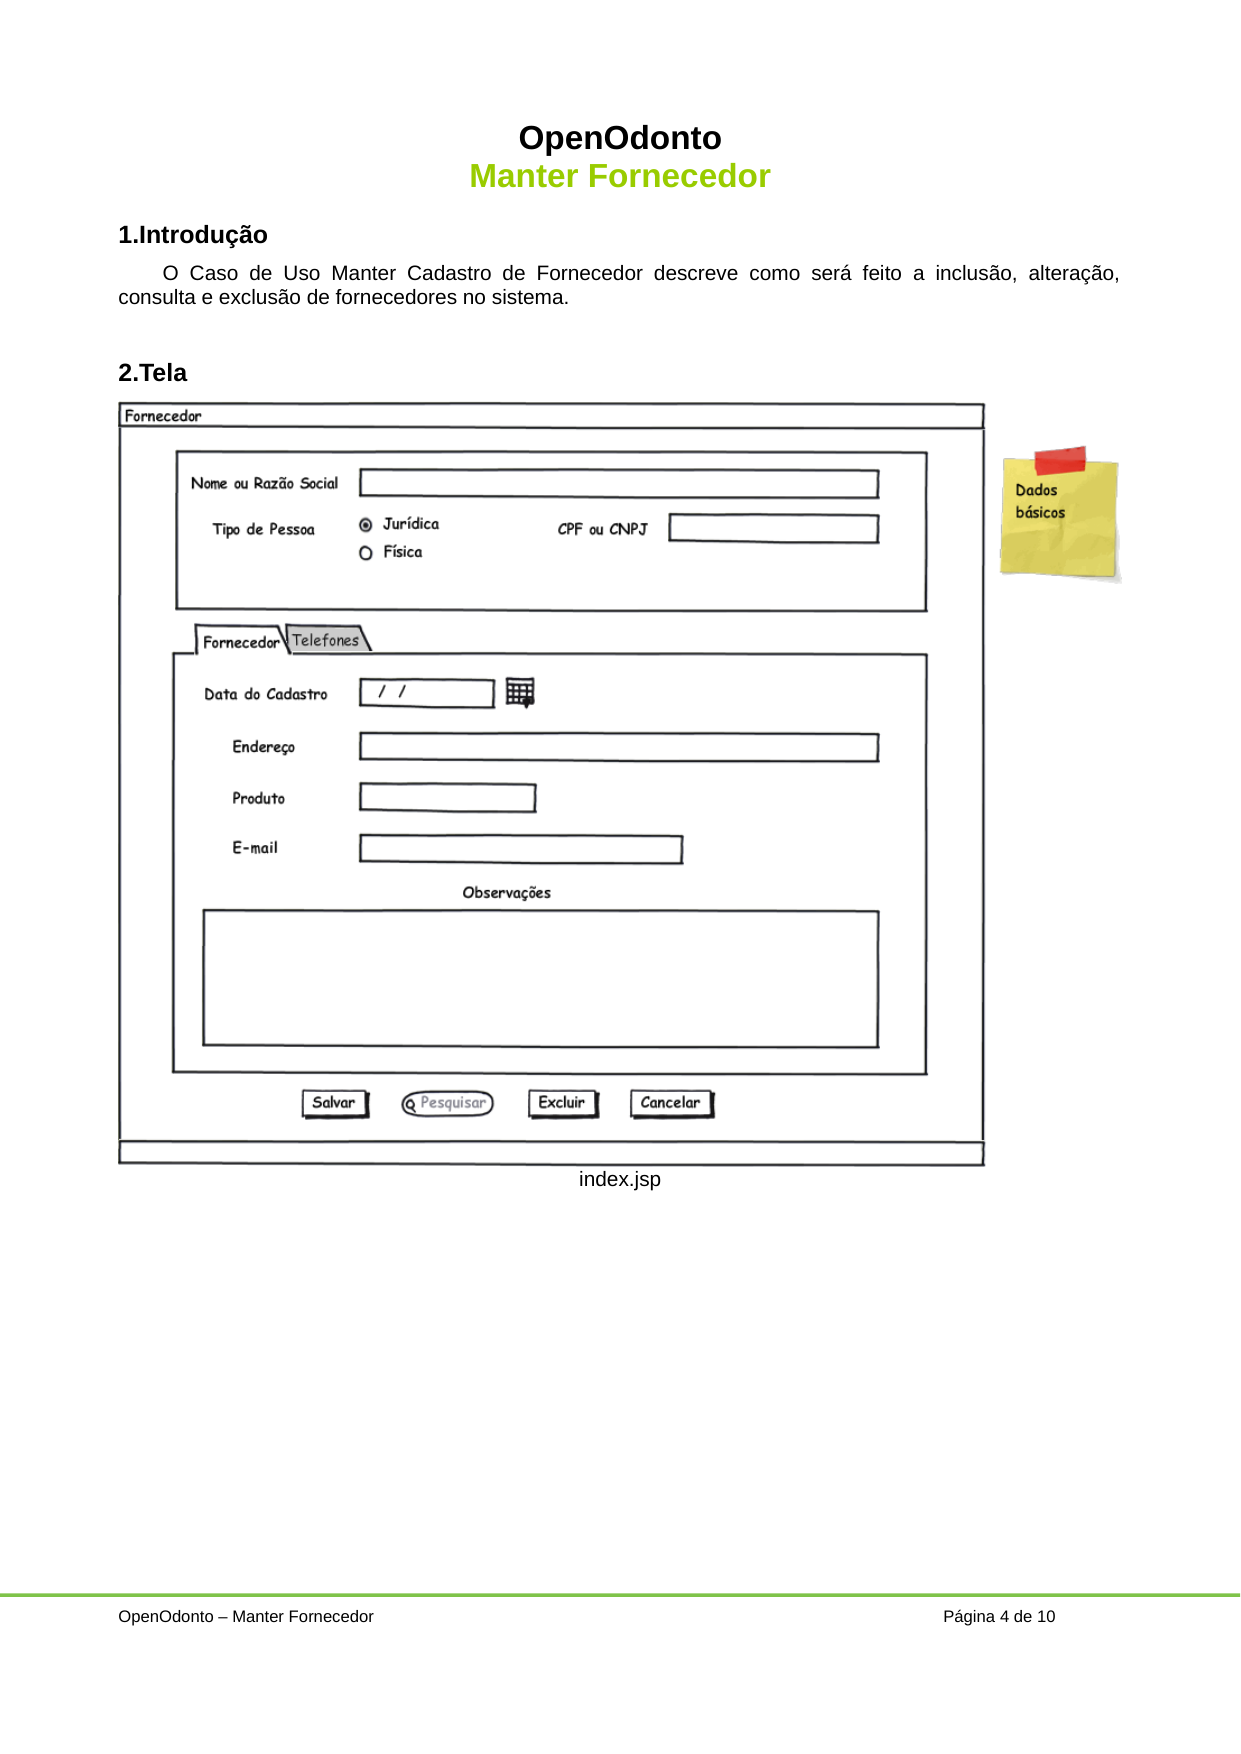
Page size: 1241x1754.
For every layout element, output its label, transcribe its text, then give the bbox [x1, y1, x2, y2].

text O Caso de Uso Manter Cadastro de Fornecedor descreve como será feito a inclusão, alteração, consulta e exclusão de fornecedores no sistema. [118, 261, 1122, 309]
subtitle Tela [118, 358, 1122, 387]
title OpenOdonto [118, 118, 1122, 157]
title Manter Fornecedor [118, 157, 1122, 195]
subtitle Introdução [118, 220, 1122, 249]
picture [118, 401, 1122, 1167]
text index.jsp [118, 1167, 1122, 1191]
